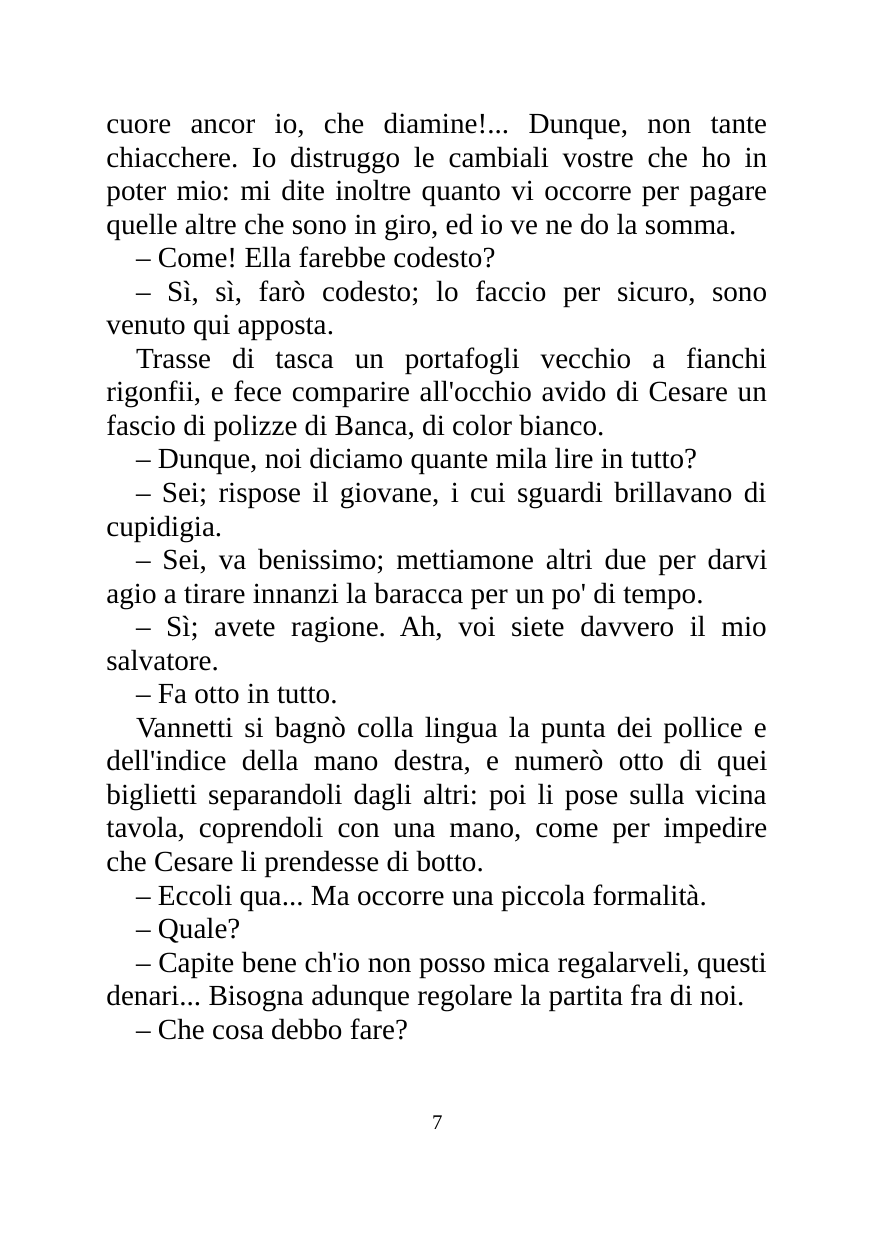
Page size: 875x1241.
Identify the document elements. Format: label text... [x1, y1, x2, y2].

text – Sì, sì, farò codesto; lo faccio per sicuro, sono venuto qui apposta. [106, 274, 768, 341]
text – Fa otto in tutto. [106, 676, 768, 710]
text – Che cosa debbo fare? [106, 1012, 768, 1045]
text – Sei, va benissimo; mettiamone altri due per darvi agio a tirare innanzi la baracca per un po' di tempo. [106, 542, 768, 609]
text cuore ancor io, che diamine!... Dunque, non tante chiacchere. Io distruggo le cambiali vostre che ho in poter mio: mi dite inoltre quanto vi occorre per pagare quelle altre che sono in giro, ed io ve ne do la somma. [106, 106, 768, 240]
text Vannetti si bagnò colla lingua la punta dei pollice e dell'indice della mano destra, e numerò otto di quei biglietti separandoli dagli altri: poi li pose sulla vicina tavola, coprendoli con una mano, come per impedire che Cesare li prendesse di botto. [106, 710, 768, 878]
text – Dunque, noi diciamo quante mila lire in tutto? [106, 442, 768, 475]
text – Quale? [106, 911, 768, 945]
text – Sei; rispose il giovane, i cui sguardi brillavano di cupidigia. [106, 475, 768, 542]
text – Capite bene ch'io non posso mica regalarveli, questi denari... Bisogna adunque regolare la partita fra di noi. [106, 945, 768, 1012]
text Trasse di tasca un portafogli vecchio a fianchi rigonfii, e fece comparire all'occhio avido di Cesare un fascio di polizze di Banca, di color bianco. [106, 341, 768, 442]
text – Sì; avete ragione. Ah, voi siete davvero il mio salvatore. [106, 609, 768, 676]
text – Eccoli qua... Ma occorre una piccola formalità. [106, 878, 768, 911]
text – Come! Ella farebbe codesto? [106, 240, 768, 274]
